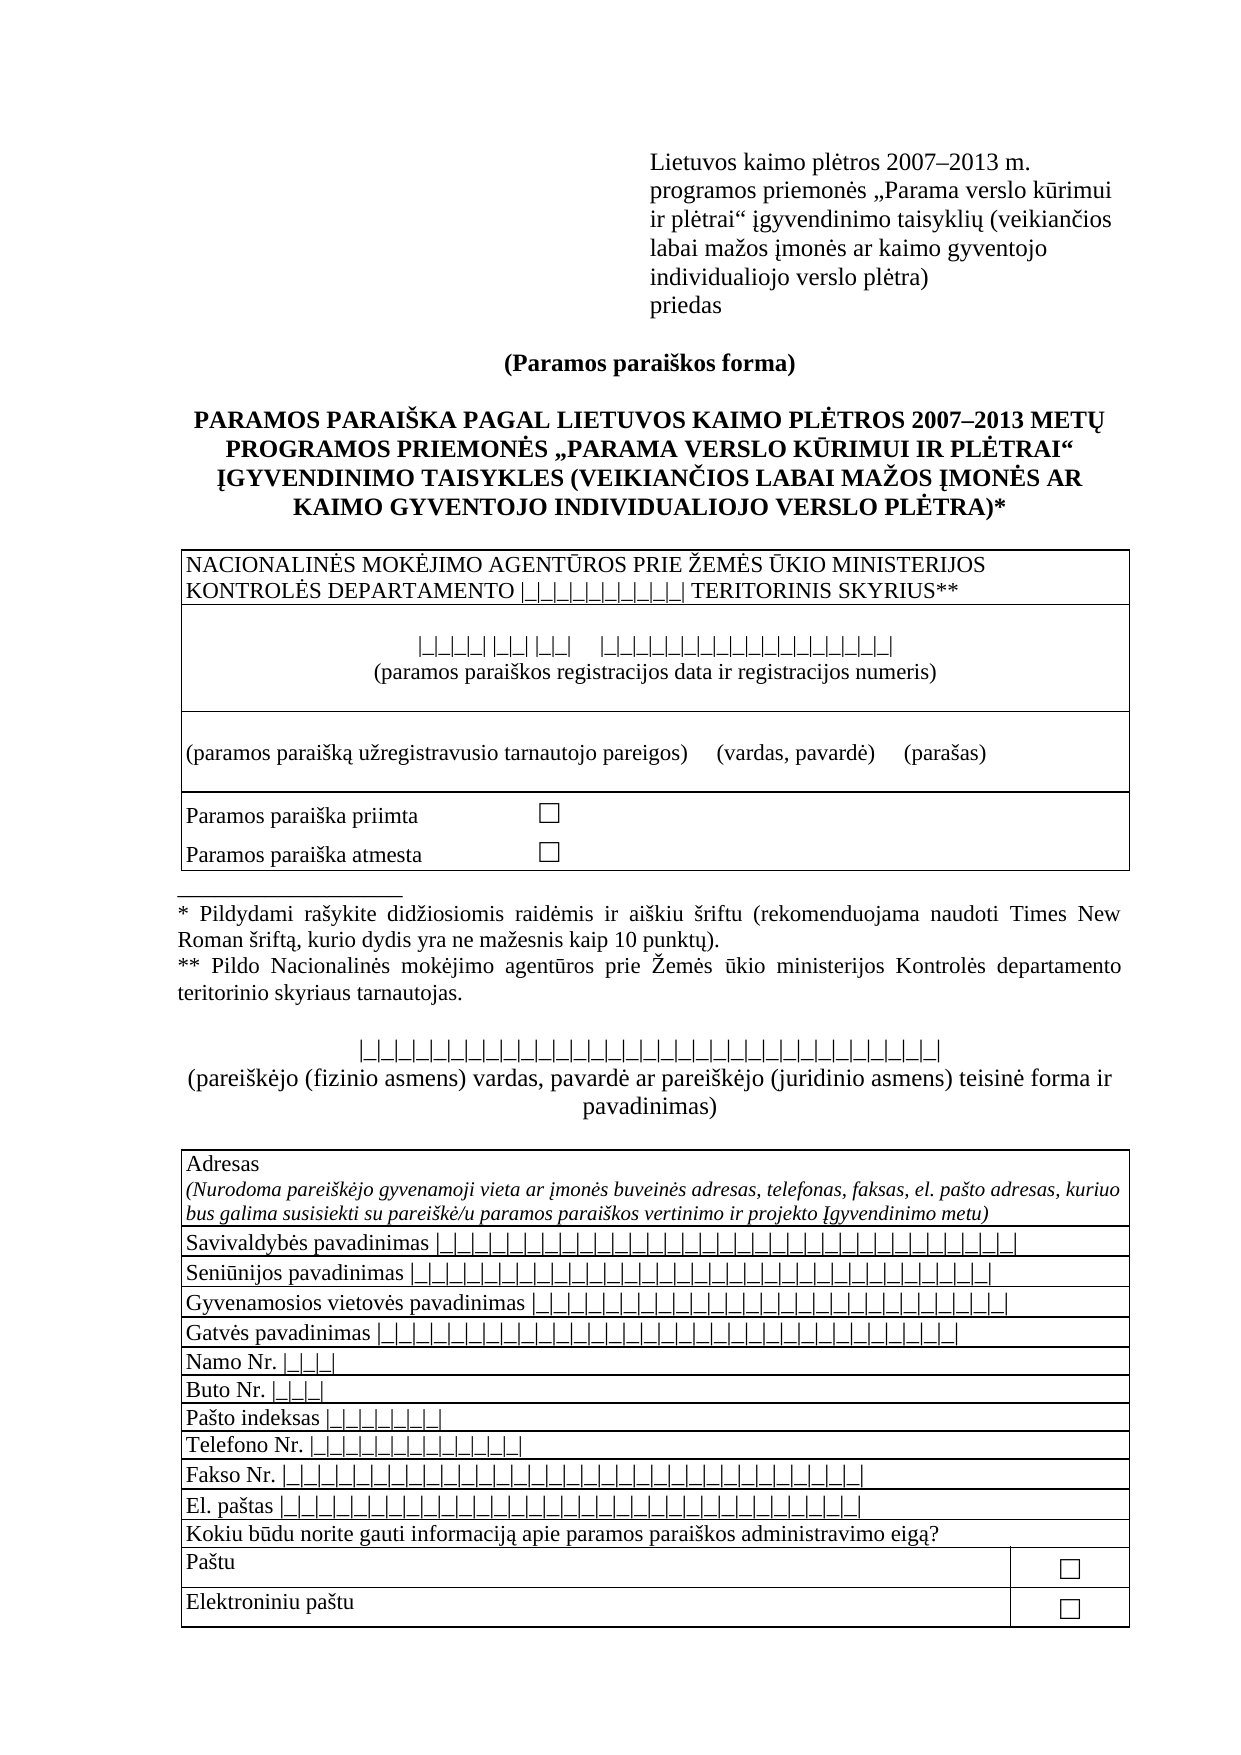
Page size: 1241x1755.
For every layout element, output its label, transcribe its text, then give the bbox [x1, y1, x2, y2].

text (Paramos paraiškos forma) [177, 348, 1122, 377]
table_cell Gyvenamosios vietovės pavadinimas |_|_|_|_|_|_|_|_|_|_|_|_|_|_|_|_|_|_|_|_|_|_|_|_|_|_|_| [182, 1287, 1129, 1316]
table_cell Pašto indeksas |_|_|_|_|_|_|_| [182, 1404, 1129, 1430]
table_header NACIONALINĖS MOKĖJIMO AGENTŪROS PRIE ŽEMĖS ŪKIO MINISTERIJOS KONTROLĖS DEPARTAMENTO |_|_|_|_|_|_|_|_|_|_| TERITORINIS SKYRIUS** [182, 551, 1129, 604]
table_cell Elektroniniu paštu [182, 1588, 1010, 1626]
table_cell Kokiu būdu norite gauti informaciją apie paramos paraiškos administravimo eigą? [182, 1520, 1129, 1546]
table_cell El. paštas |_|_|_|_|_|_|_|_|_|_|_|_|_|_|_|_|_|_|_|_|_|_|_|_|_|_|_|_|_|_|_|_|_| [182, 1490, 1129, 1518]
table_cell |_|_|_|_| |_|_| |_|_| |_|_|_|_|_|_|_|_|_|_|_|_|_|_|_|_|_|_| (paramos paraiškos registracijos data ir registracijos numeris) [182, 605, 1129, 711]
text labai mažos įmonės ar kaimo gyventojo [649, 233, 1122, 262]
table_cell (paramos paraišką užregistravusio tarnautojo pareigos) (vardas, pavardė) (parašas) [182, 712, 1129, 791]
text priedas [649, 291, 1122, 319]
text ** Pildo Nacionalinės mokėjimo agentūros prie Žemės ūkio ministerijos Kontrolės departamento teritorinio skyriaus tarnautojas. [177, 952, 1122, 1005]
text programos priemonės „Parama verslo kūrimui [649, 176, 1122, 204]
text ir plėtrai“ įgyvendinimo taisyklių (veikiančios [649, 204, 1122, 233]
text * Pildydami rašykite didžiosiomis raidėmis ir aiškiu šriftu (rekomenduojama naudoti Times New Roman šriftą, kurio dydis yra ne mažesnis kaip 10 punktų). [177, 900, 1122, 952]
table_cell Gatvės pavadinimas |_|_|_|_|_|_|_|_|_|_|_|_|_|_|_|_|_|_|_|_|_|_|_|_|_|_|_|_|_|_|_|_|_| [182, 1318, 1129, 1346]
table_cell □ [1011, 1588, 1129, 1626]
table_cell Paramos paraiška priimta □ Paramos paraiška atmesta □ [182, 793, 1129, 869]
table_cell Namo Nr. |_|_|_| [182, 1348, 1129, 1374]
text PARAMOS PARAIŠKA PAGAL LIETUVOS KAIMO PLĖTROS 2007–2013 METŲ PROGRAMOS PRIEMONĖS „PARAMA VERSLO KŪRIMUI IR PLĖTRAI“ ĮGYVENDINIMO TAISYKLES (VEIKIANČIOS LABAI MAŽOS ĮMONĖS AR KAIMO GYVENTOJO INDIVIDUALIOJO VERSLO PLĖTRA)* [177, 406, 1122, 521]
table_cell Fakso Nr. |_|_|_|_|_|_|_|_|_|_|_|_|_|_|_|_|_|_|_|_|_|_|_|_|_|_|_|_|_|_|_|_|_| [182, 1460, 1129, 1488]
text Lietuvos kaimo plėtros 2007–2013 m. [649, 147, 1122, 176]
text individualiojo verslo plėtra) [649, 262, 1122, 291]
text |_|_|_|_|_|_|_|_|_|_|_|_|_|_|_|_|_|_|_|_|_|_|_|_|_|_|_|_|_|_|_|_|_| [177, 1034, 1122, 1063]
table_header Adresas (Nurodoma pareiškėjo gyvenamoji vieta ar įmonės buveinės adresas, telefonas, faksas, el. pašto adresas, kuriuo bus galima susisiekti su pareiškė/u paramos paraiškos vertinimo ir projekto Įgyvendinimo metu) [182, 1151, 1129, 1225]
table_cell Buto Nr. |_|_|_| [182, 1376, 1129, 1402]
text (pareiškėjo (fizinio asmens) vardas, pavardė ar pareiškėjo (juridinio asmens) teisinė forma ir pavadinimas) [177, 1063, 1122, 1120]
table_cell Savivaldybės pavadinimas |_|_|_|_|_|_|_|_|_|_|_|_|_|_|_|_|_|_|_|_|_|_|_|_|_|_|_|_|_|_|_|_|_| [182, 1227, 1129, 1255]
table_cell Seniūnijos pavadinimas |_|_|_|_|_|_|_|_|_|_|_|_|_|_|_|_|_|_|_|_|_|_|_|_|_|_|_|_|_|_|_|_|_| [182, 1257, 1129, 1286]
table_cell Telefono Nr. |_|_|_|_|_|_|_|_|_|_|_|_|_| [182, 1432, 1129, 1458]
table_cell Paštu [182, 1548, 1010, 1586]
table_cell □ [1011, 1548, 1129, 1586]
text __________________ [177, 871, 1122, 900]
